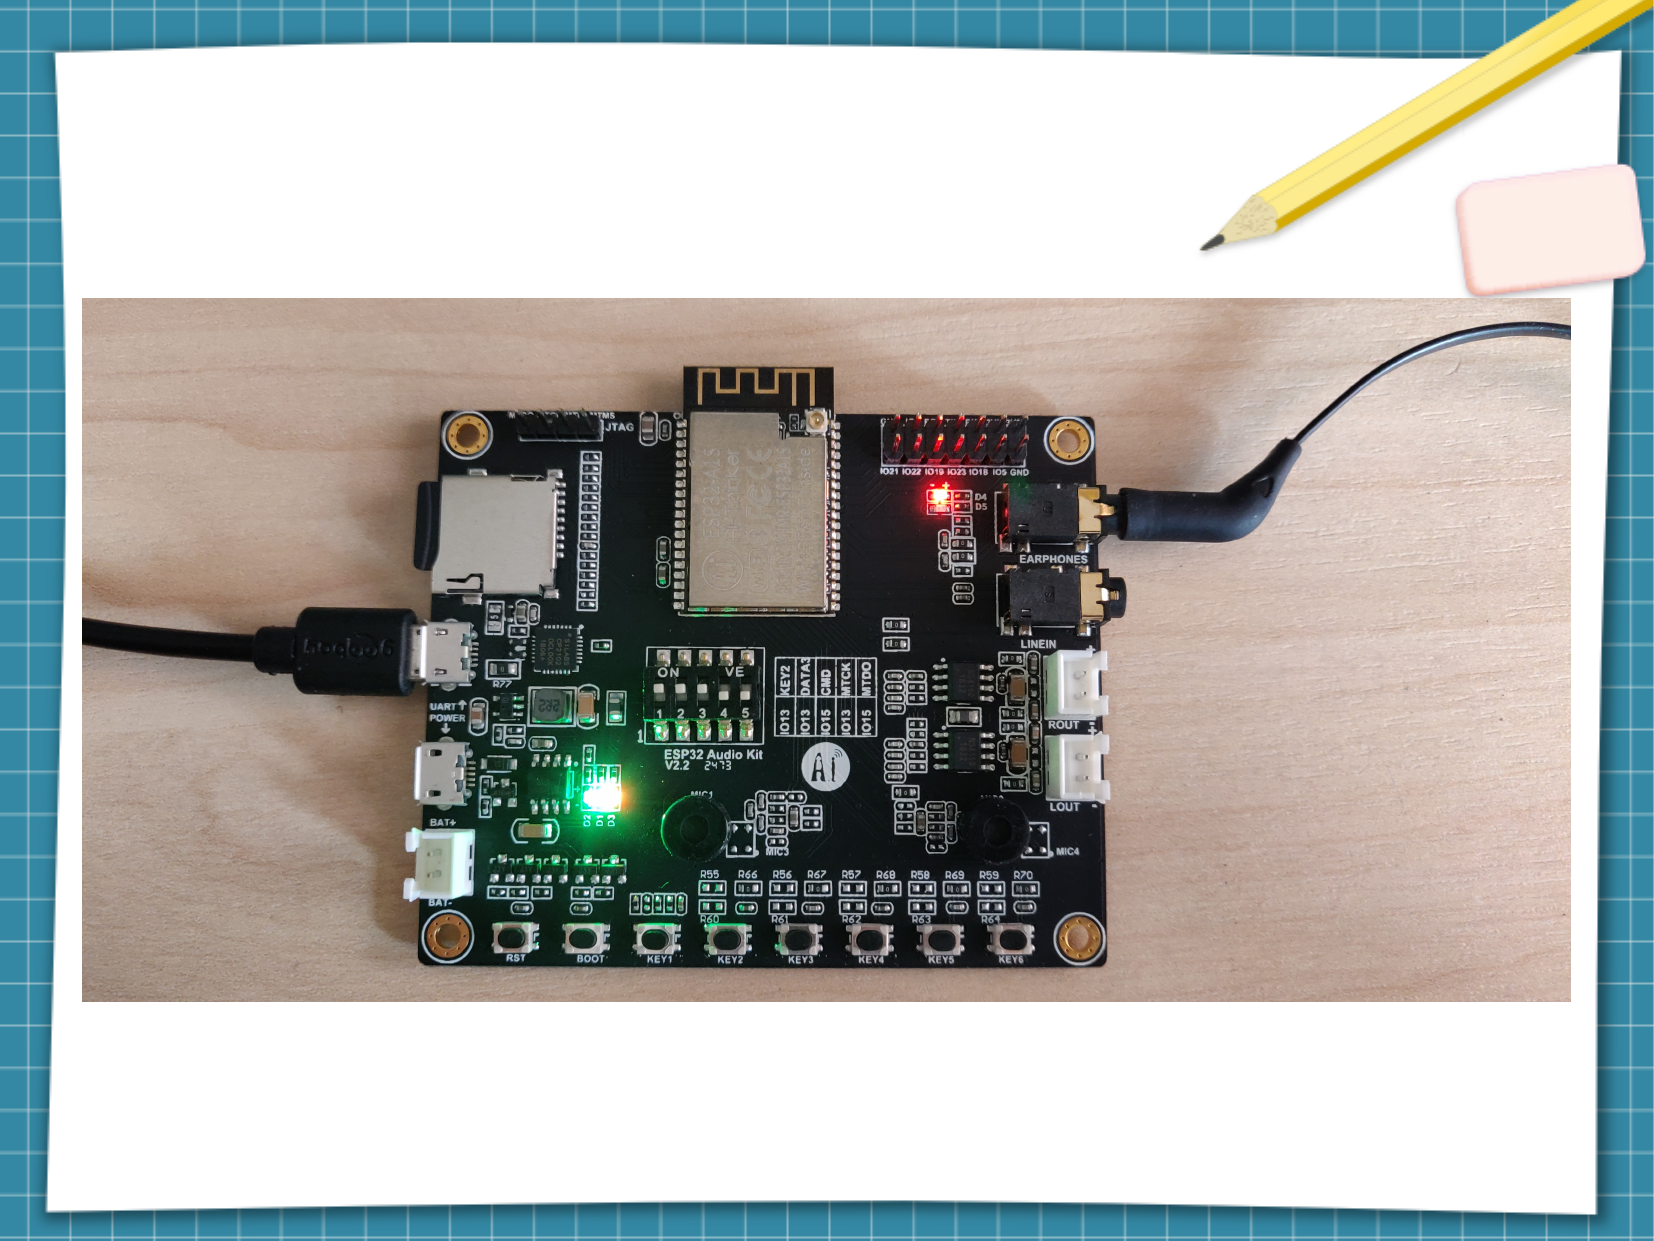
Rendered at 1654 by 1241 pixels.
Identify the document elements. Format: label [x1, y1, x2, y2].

picture [0, 0, 1654, 1241]
title [82, 49, 1571, 257]
